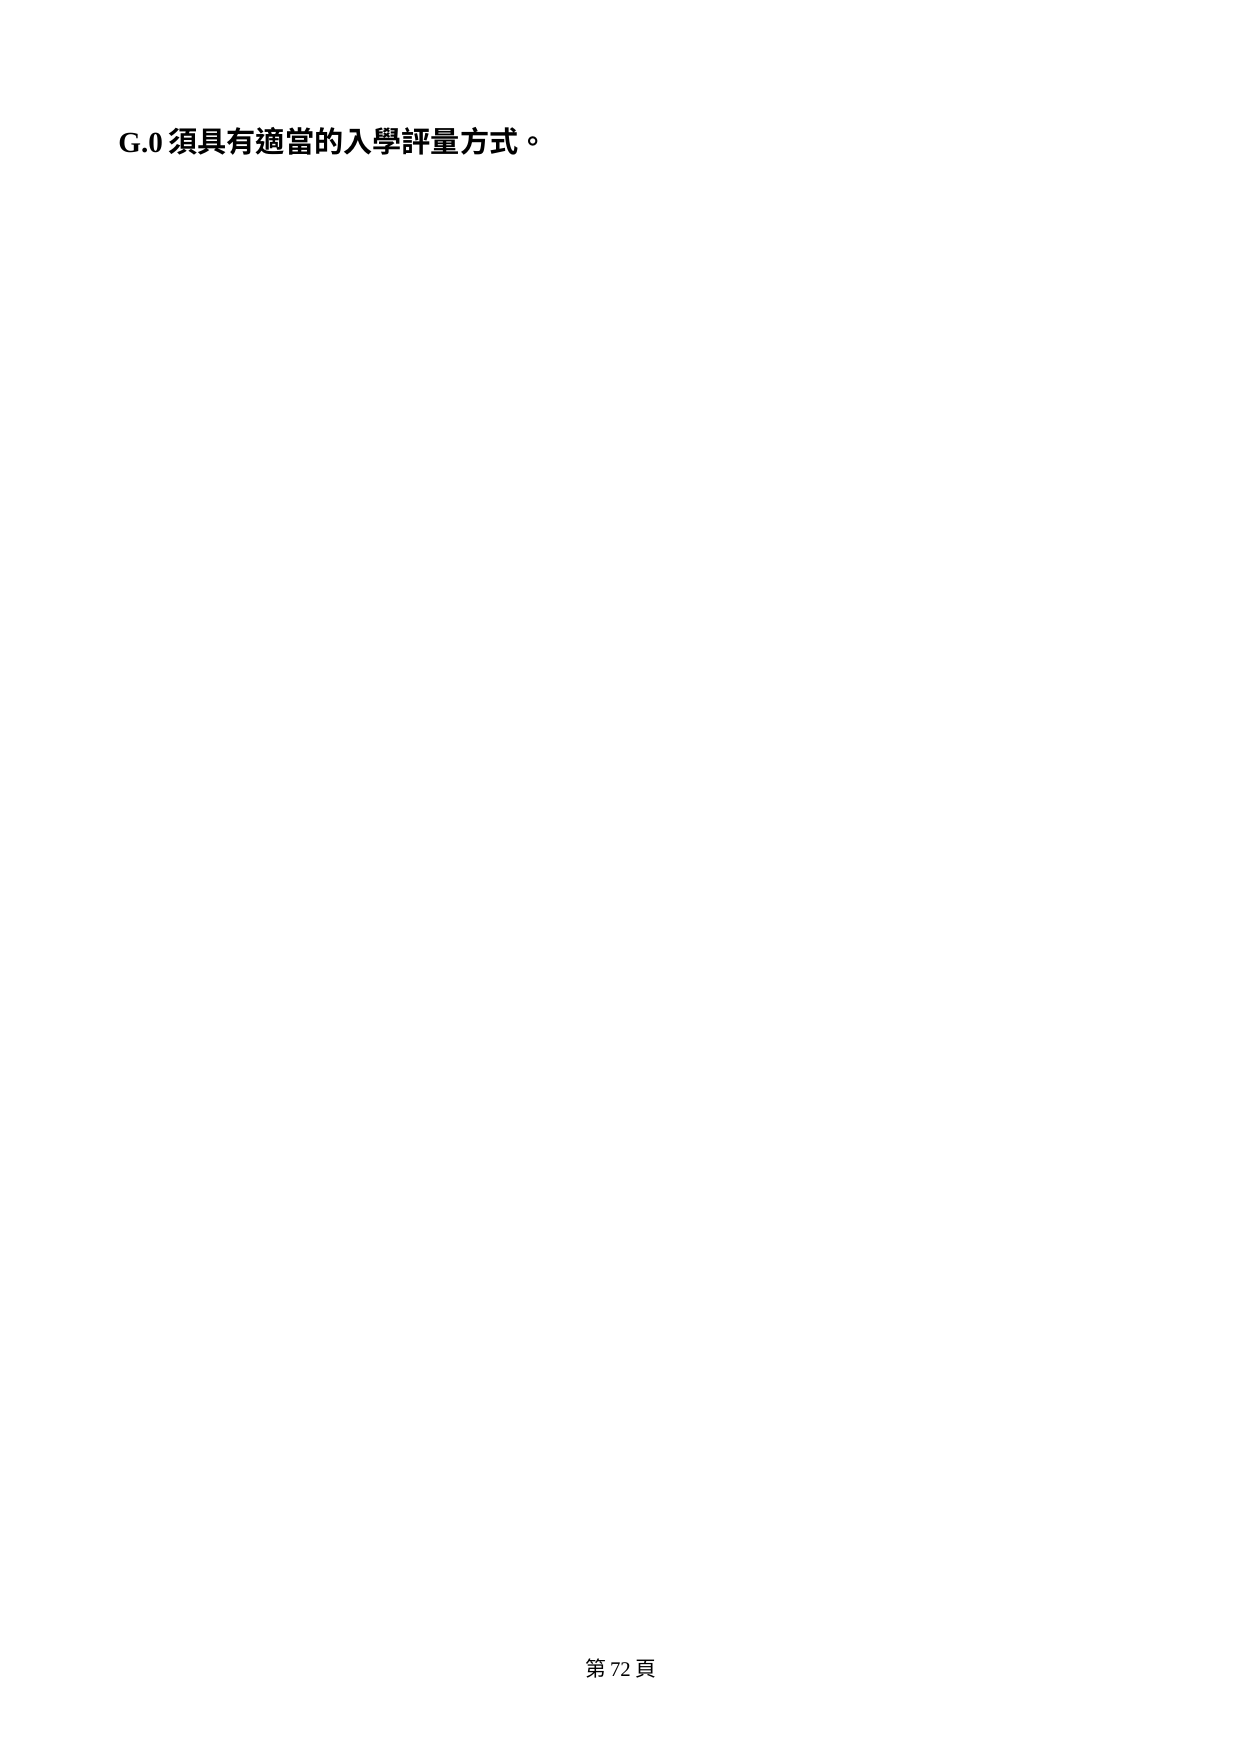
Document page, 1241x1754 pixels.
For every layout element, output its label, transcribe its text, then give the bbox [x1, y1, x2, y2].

text G.0 須具有適當的入學評量方式。 [118, 118, 1122, 160]
